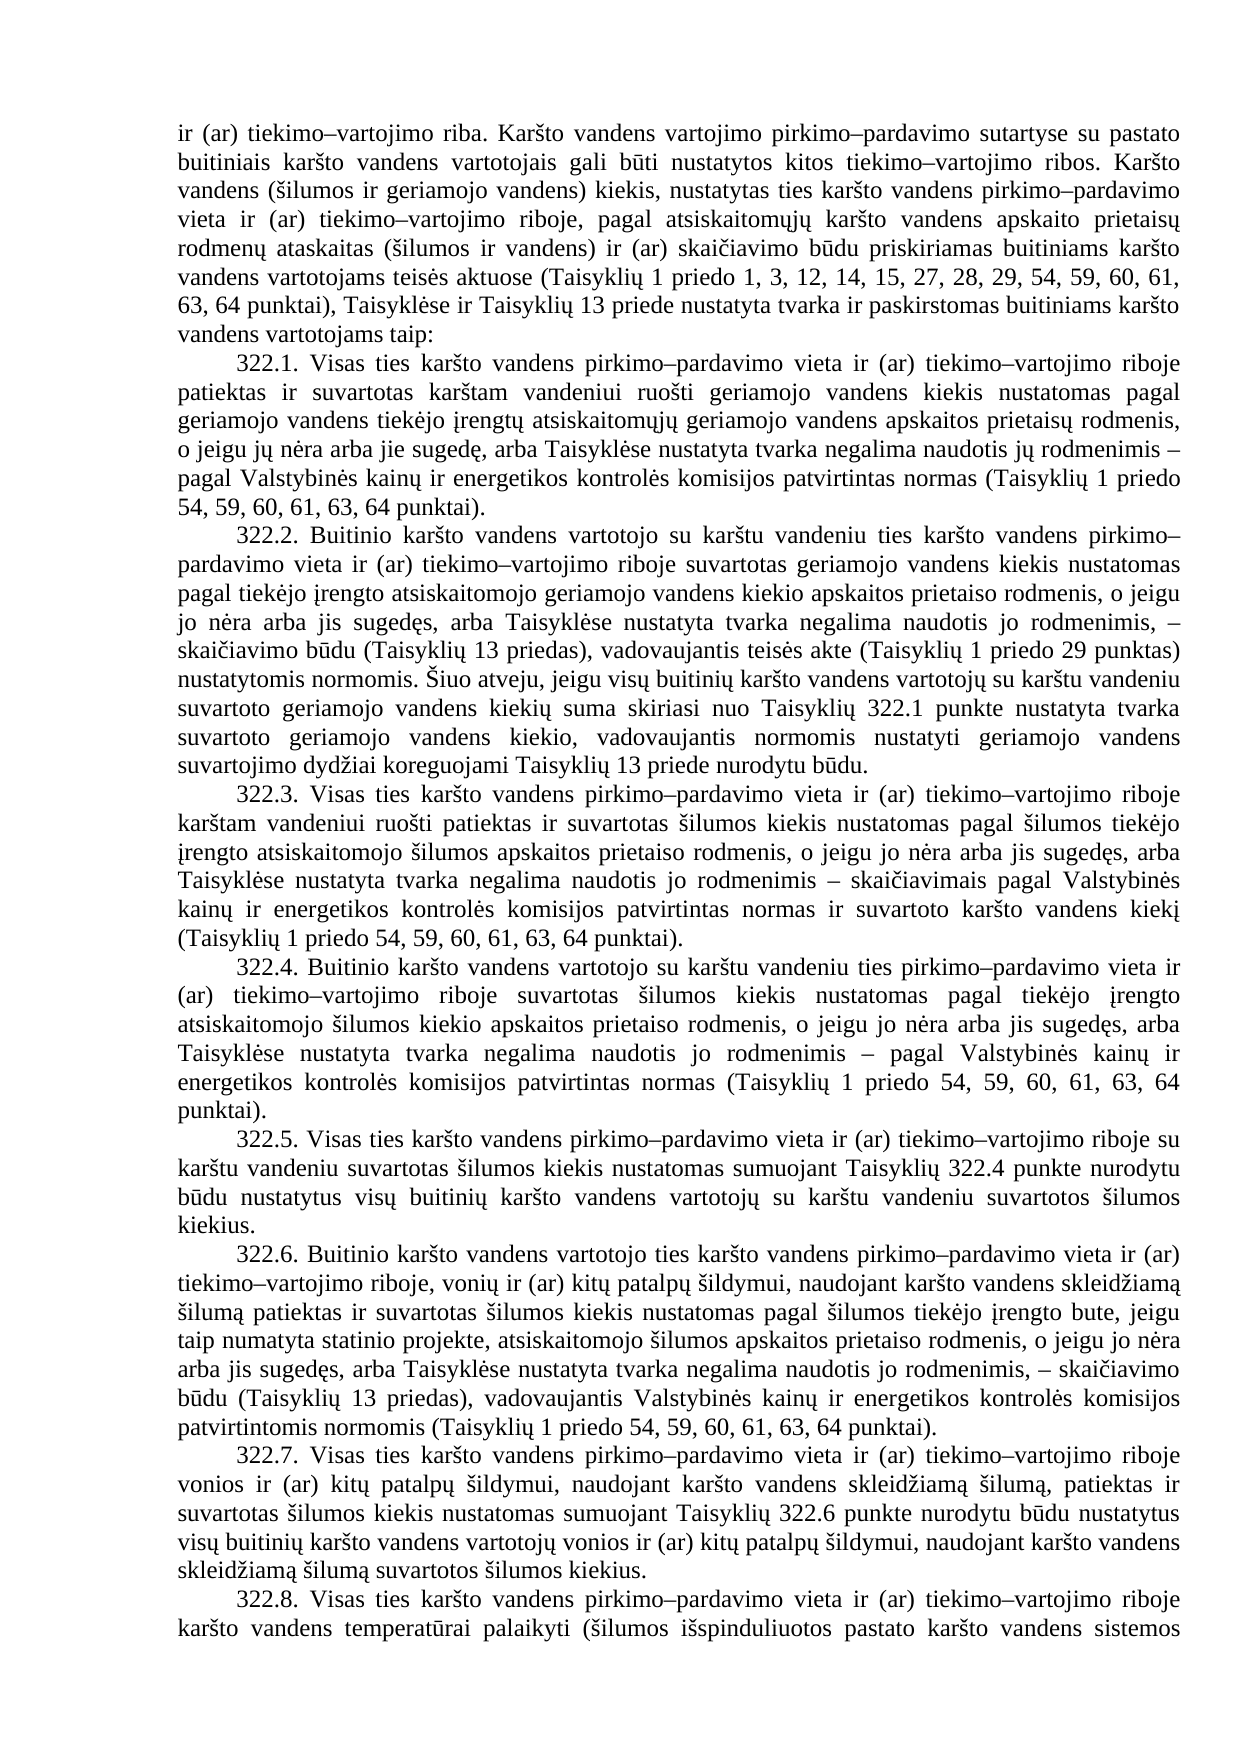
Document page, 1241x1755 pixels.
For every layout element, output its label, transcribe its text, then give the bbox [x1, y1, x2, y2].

text 322.5. Visas ties karšto vandens pirkimo–pardavimo vieta ir (ar) tiekimo–vartojimo riboje su karštu vandeniu suvartotas šilumos kiekis nustatomas sumuojant Taisyklių 322.4 punkte nurodytu būdu nustatytus visų buitinių karšto vandens vartotojų su karštu vandeniu suvartotos šilumos kiekius. [177, 1124, 1181, 1239]
text ir (ar) tiekimo–vartojimo riba. Karšto vandens vartojimo pirkimo–pardavimo sutartyse su pastato buitiniais karšto vandens vartotojais gali būti nustatytos kitos tiekimo–vartojimo ribos. Karšto vandens (šilumos ir geriamojo vandens) kiekis, nustatytas ties karšto vandens pirkimo–pardavimo vieta ir (ar) tiekimo–vartojimo riboje, pagal atsiskaitomųjų karšto vandens apskaito prietaisų rodmenų ataskaitas (šilumos ir vandens) ir (ar) skaičiavimo būdu priskiriamas buitiniams karšto vandens vartotojams teisės aktuose (Taisyklių 1 priedo 1, 3, 12, 14, 15, 27, 28, 29, 54, 59, 60, 61, 63, 64 punktai), Taisyklėse ir Taisyklių 13 priede nustatyta tvarka ir paskirstomas buitiniams karšto vandens vartotojams taip: [177, 118, 1181, 348]
text 322.3. Visas ties karšto vandens pirkimo–pardavimo vieta ir (ar) tiekimo–vartojimo riboje karštam vandeniui ruošti patiektas ir suvartotas šilumos kiekis nustatomas pagal šilumos tiekėjo įrengto atsiskaitomojo šilumos apskaitos prietaiso rodmenis, o jeigu jo nėra arba jis sugedęs, arba Taisyklėse nustatyta tvarka negalima naudotis jo rodmenimis – skaičiavimais pagal Valstybinės kainų ir energetikos kontrolės komisijos patvirtintas normas ir suvartoto karšto vandens kiekį (Taisyklių 1 priedo 54, 59, 60, 61, 63, 64 punktai). [177, 779, 1181, 952]
text 322.1. Visas ties karšto vandens pirkimo–pardavimo vieta ir (ar) tiekimo–vartojimo riboje patiektas ir suvartotas karštam vandeniui ruošti geriamojo vandens kiekis nustatomas pagal geriamojo vandens tiekėjo įrengtų atsiskaitomųjų geriamojo vandens apskaitos prietaisų rodmenis, o jeigu jų nėra arba jie sugedę, arba Taisyklėse nustatyta tvarka negalima naudotis jų rodmenimis – pagal Valstybinės kainų ir energetikos kontrolės komisijos patvirtintas normas (Taisyklių 1 priedo 54, 59, 60, 61, 63, 64 punktai). [177, 348, 1181, 521]
text 322.2. Buitinio karšto vandens vartotojo su karštu vandeniu ties karšto vandens pirkimo–pardavimo vieta ir (ar) tiekimo–vartojimo riboje suvartotas geriamojo vandens kiekis nustatomas pagal tiekėjo įrengto atsiskaitomojo geriamojo vandens kiekio apskaitos prietaiso rodmenis, o jeigu jo nėra arba jis sugedęs, arba Taisyklėse nustatyta tvarka negalima naudotis jo rodmenimis, – skaičiavimo būdu (Taisyklių 13 priedas), vadovaujantis teisės akte (Taisyklių 1 priedo 29 punktas) nustatytomis normomis. Šiuo atveju, jeigu visų buitinių karšto vandens vartotojų su karštu vandeniu suvartoto geriamojo vandens kiekių suma skiriasi nuo Taisyklių 322.1 punkte nustatyta tvarka suvartoto geriamojo vandens kiekio, vadovaujantis normomis nustatyti geriamojo vandens suvartojimo dydžiai koreguojami Taisyklių 13 priede nurodytu būdu. [177, 521, 1181, 779]
text 322.4. Buitinio karšto vandens vartotojo su karštu vandeniu ties pirkimo–pardavimo vieta ir (ar) tiekimo–vartojimo riboje suvartotas šilumos kiekis nustatomas pagal tiekėjo įrengto atsiskaitomojo šilumos kiekio apskaitos prietaiso rodmenis, o jeigu jo nėra arba jis sugedęs, arba Taisyklėse nustatyta tvarka negalima naudotis jo rodmenimis – pagal Valstybinės kainų ir energetikos kontrolės komisijos patvirtintas normas (Taisyklių 1 priedo 54, 59, 60, 61, 63, 64 punktai). [177, 952, 1181, 1124]
text 322.6. Buitinio karšto vandens vartotojo ties karšto vandens pirkimo–pardavimo vieta ir (ar) tiekimo–vartojimo riboje, vonių ir (ar) kitų patalpų šildymui, naudojant karšto vandens skleidžiamą šilumą patiektas ir suvartotas šilumos kiekis nustatomas pagal šilumos tiekėjo įrengto bute, jeigu taip numatyta statinio projekte, atsiskaitomojo šilumos apskaitos prietaiso rodmenis, o jeigu jo nėra arba jis sugedęs, arba Taisyklėse nustatyta tvarka negalima naudotis jo rodmenimis, – skaičiavimo būdu (Taisyklių 13 priedas), vadovaujantis Valstybinės kainų ir energetikos kontrolės komisijos patvirtintomis normomis (Taisyklių 1 priedo 54, 59, 60, 61, 63, 64 punktai). [177, 1239, 1181, 1441]
text 322.8. Visas ties karšto vandens pirkimo–pardavimo vieta ir (ar) tiekimo–vartojimo riboje karšto vandens temperatūrai palaikyti (šilumos išspinduliuotos pastato karšto vandens sistemos [177, 1584, 1181, 1642]
text 322.7. Visas ties karšto vandens pirkimo–pardavimo vieta ir (ar) tiekimo–vartojimo riboje vonios ir (ar) kitų patalpų šildymui, naudojant karšto vandens skleidžiamą šilumą, patiektas ir suvartotas šilumos kiekis nustatomas sumuojant Taisyklių 322.6 punkte nurodytu būdu nustatytus visų buitinių karšto vandens vartotojų vonios ir (ar) kitų patalpų šildymui, naudojant karšto vandens skleidžiamą šilumą suvartotos šilumos kiekius. [177, 1441, 1181, 1584]
